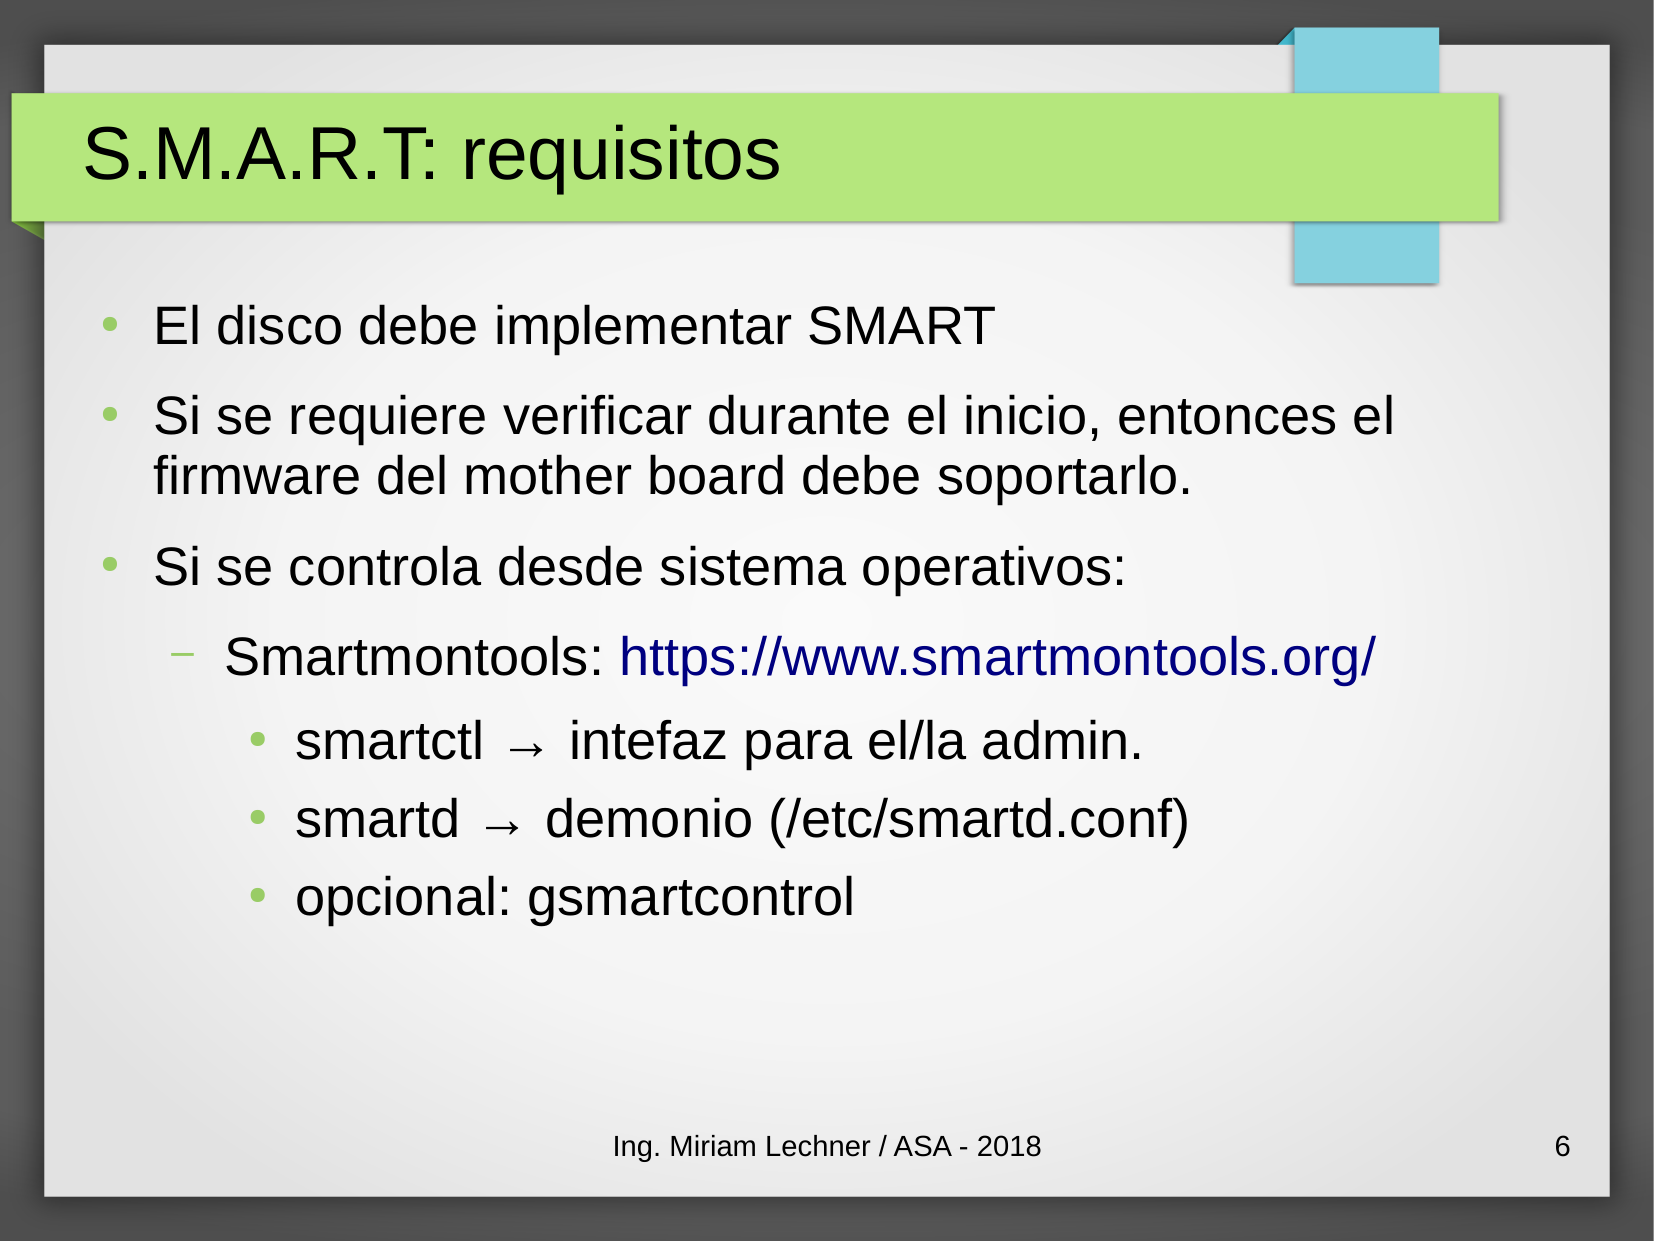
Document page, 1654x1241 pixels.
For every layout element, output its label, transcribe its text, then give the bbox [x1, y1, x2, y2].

list El disco debe implementar SMART Si se requiere verificar durante el inicio, entonces el firmware del mother board debe soportarlo. Si se controla desde sistema operativos: Smartmontools: https://www.smartmontools.org/ smartctl → intefaz para el/la admin. smartd → demonio (/etc/smartd.conf) opcional: gsmartcontrol [82, 295, 1571, 1015]
picture [0, 0, 1654, 1241]
title S.M.A.R.T: requisitos [82, 94, 1264, 213]
